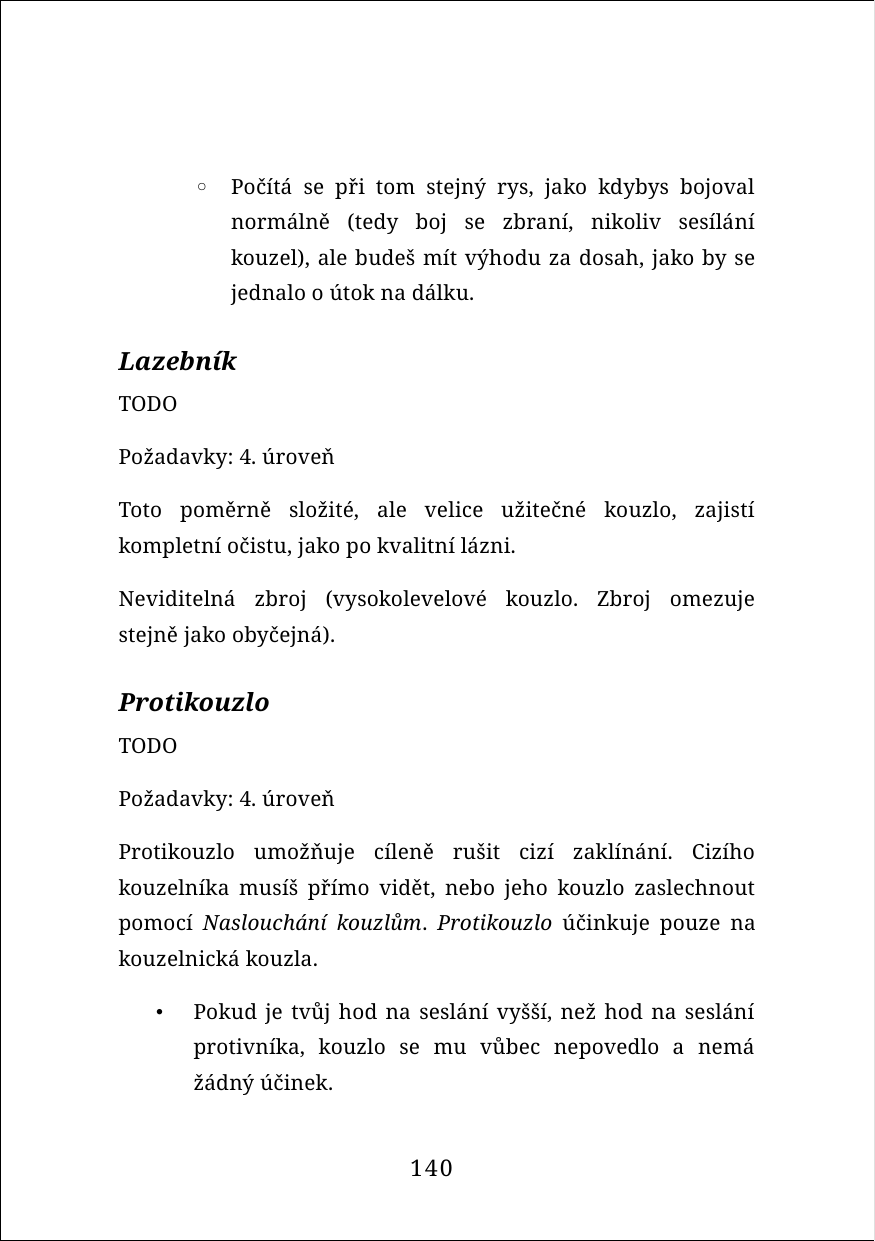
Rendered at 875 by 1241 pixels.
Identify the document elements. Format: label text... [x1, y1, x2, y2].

list Počítá se při tom stejný rys, jako kdybys bojoval normálně (tedy boj se zbraní, nikoliv sesílání kouzel), ale budeš mít výhodu za dosah, jako by se jednalo o útok na dálku. [193, 172, 756, 307]
text TODO [118, 731, 756, 759]
list Pokud je tvůj hod na seslání vyšší, než hod na seslání protivníka, kouzlo se mu vůbec nepovedlo a nemá žádný účinek. [156, 997, 756, 1096]
text Požadavky: 4. úroveň [118, 784, 756, 812]
subtitle Lazebník [118, 343, 756, 377]
text TODO [118, 389, 756, 418]
text Požadavky: 4. úroveň [118, 442, 756, 471]
text Toto poměrně složité, ale velice užitečné kouzlo, zajistí kompletní očistu, jako po kvalitní lázni. [118, 496, 756, 559]
subtitle Protikouzlo [118, 685, 756, 719]
text Protikouzlo umožňuje cíleně rušit cizí zaklínání. Cizího kouzelníka musíš přímo vidět, nebo jeho kouzlo zaslechnout pomocí Naslouchání kouzlům. Protikouzlo účinkuje pouze na kouzelnická kouzla. [118, 837, 756, 972]
text Neviditelná zbroj (vysokolevelové kouzlo. Zbroj omezuje stejně jako obyčejná). [118, 584, 756, 648]
